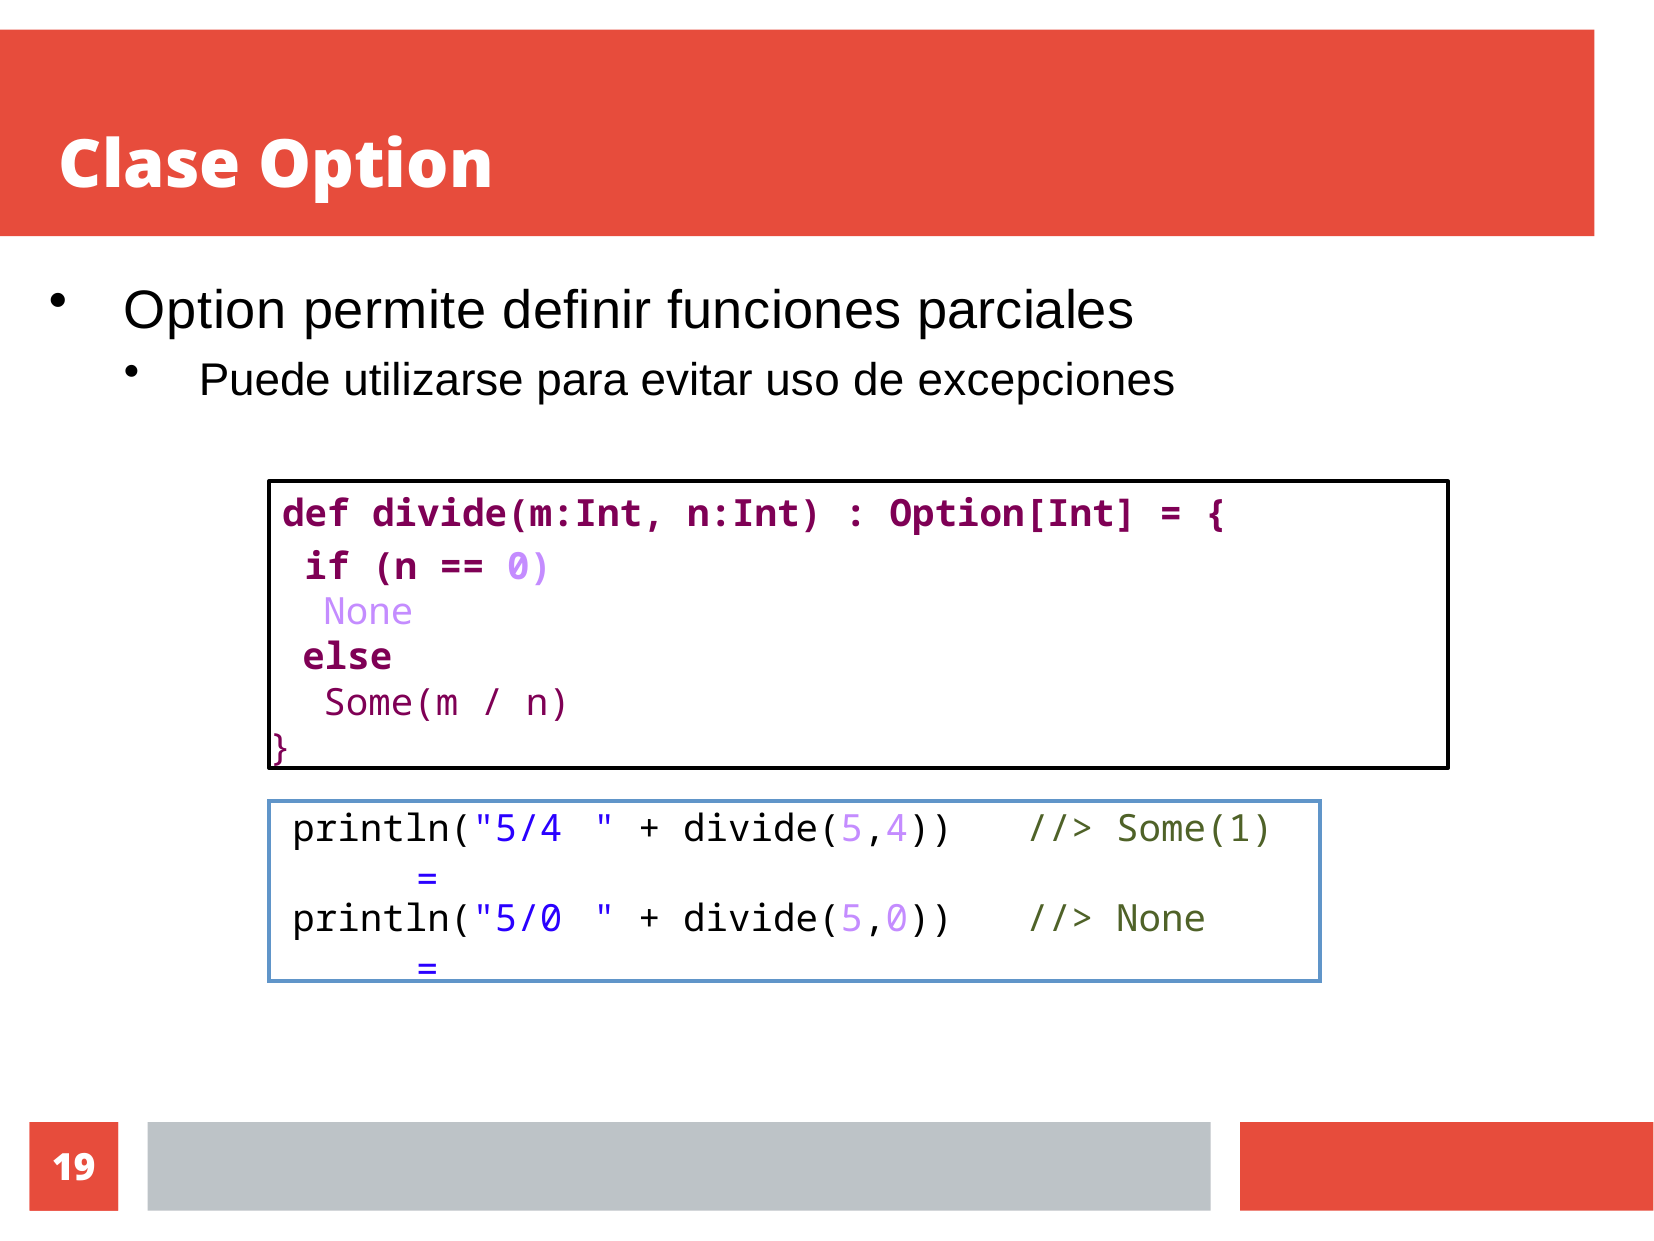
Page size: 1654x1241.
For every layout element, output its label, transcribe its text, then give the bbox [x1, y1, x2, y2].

title Clase Option [59, 59, 1595, 207]
table_cell println("5/0 = [271, 891, 583, 979]
table_header " + divide(5,4)) [583, 803, 975, 891]
table_header //> Some(1) [975, 803, 1318, 891]
table_cell " + divide(5,0)) [583, 891, 975, 979]
text_box Option permite definir funciones parciales Puede utilizarse para evitar uso de excepciones [46, 273, 1178, 405]
text_box def divide(m:Int, n:Int) : Option[Int] = { if (n == 0) None else Some(m / n) } [269, 481, 1448, 769]
table_header println("5/4 = [271, 803, 583, 891]
table_cell //> None [975, 891, 1318, 979]
